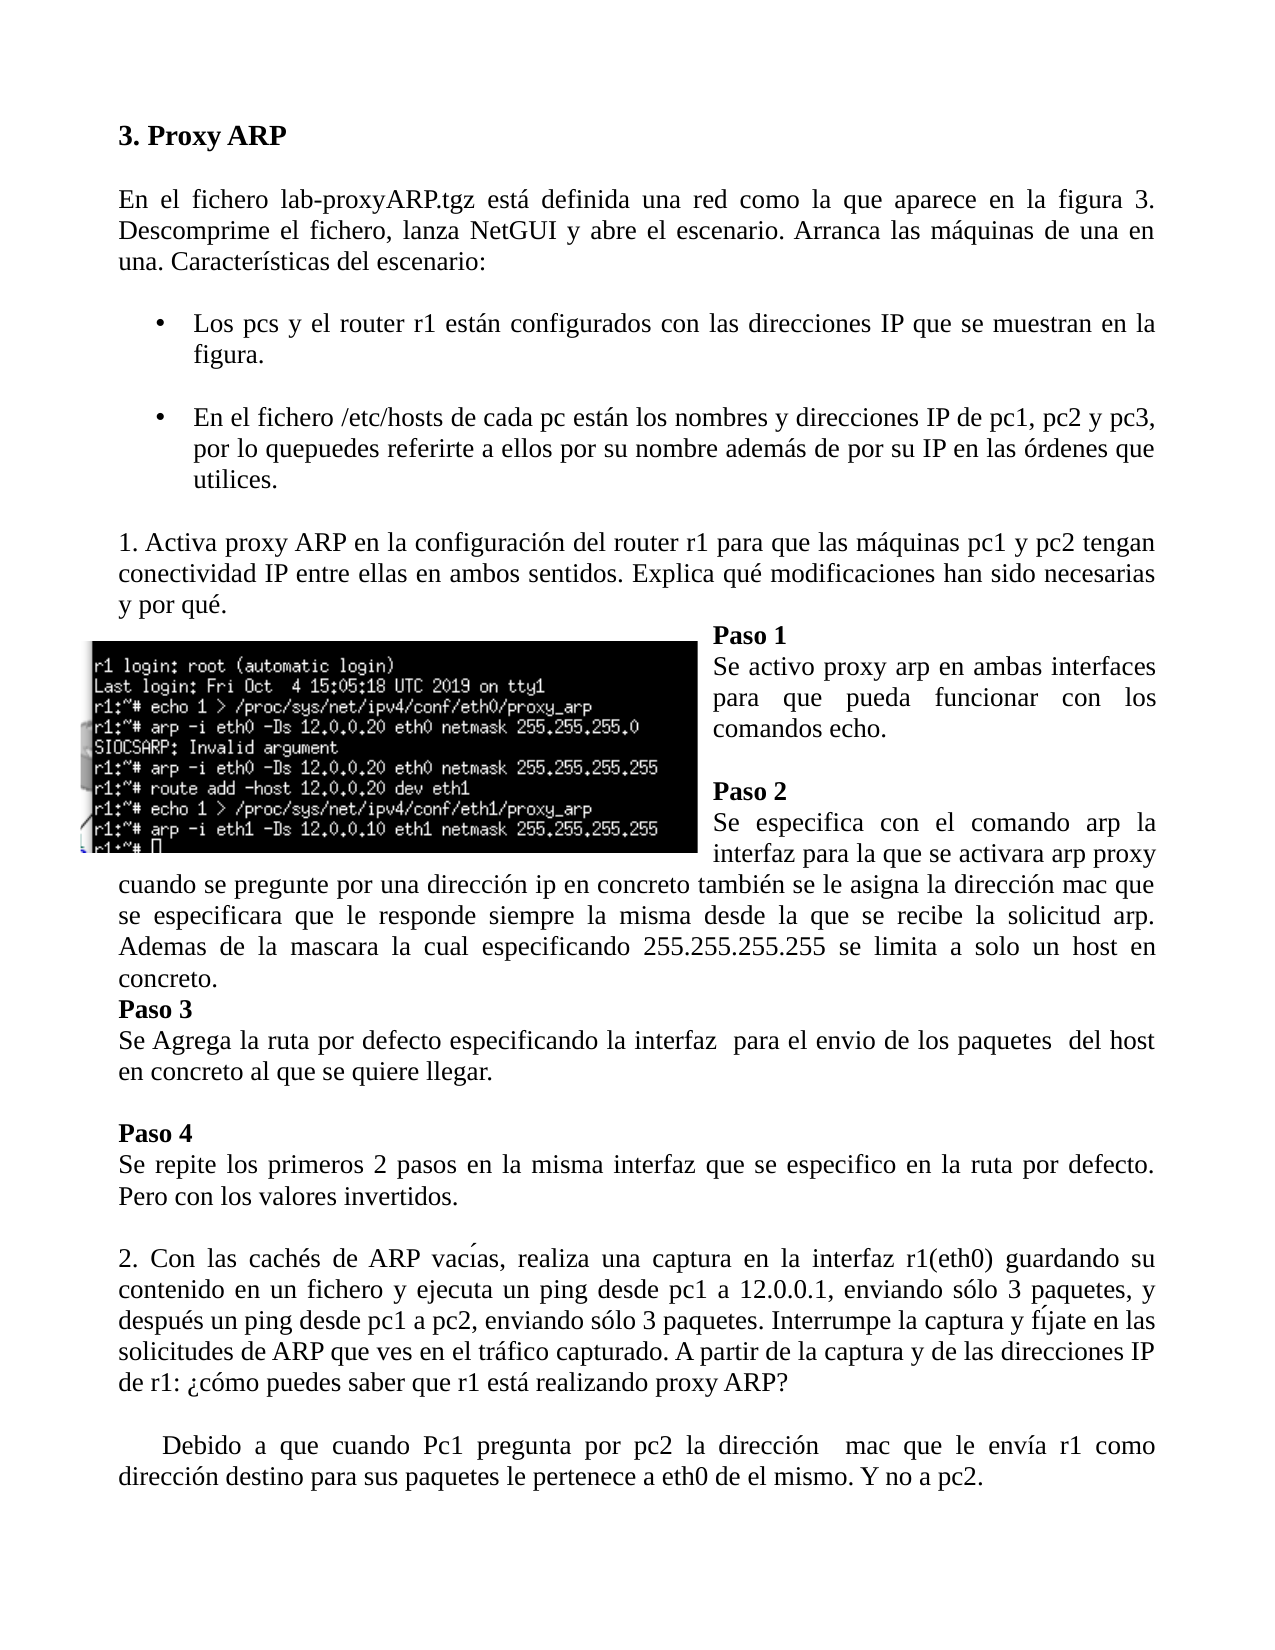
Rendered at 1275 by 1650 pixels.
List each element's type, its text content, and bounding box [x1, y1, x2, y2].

list En el fichero /etc/hosts de cada pc están los nombres y direcciones IP de pc1, pc2 y pc3, por lo quepuedes referirte a ellos por su nombre además de por su IP en las órdenes que utilices. [156, 401, 1157, 494]
text Paso 4 [118, 1117, 1157, 1148]
text 3. Proxy ARP [118, 118, 1157, 152]
text Paso 1 [118, 619, 1157, 650]
text 2. Con las cachés de ARP vacı́as, realiza una captura en la interfaz r1(eth0) guardando su contenido en un fichero y ejecuta un ping desde pc1 a 12.0.0.1, enviando sólo 3 paquetes, y después un ping desde pc1 a pc2, enviando sólo 3 paquetes. Interrumpe la captura y fı́jate en las solicitudes de ARP que ves en el tráfico capturado. A partir de la captura y de las direcciones IP de r1: ¿cómo puedes saber que r1 está realizando proxy ARP? [118, 1242, 1157, 1398]
text Se repite los primeros 2 pasos en la misma interfaz que se especifico en la ruta por defecto. Pero con los valores invertidos. [118, 1148, 1157, 1211]
text Paso 2 [698, 775, 1157, 806]
text Se activo proxy arp en ambas interfaces para que pueda funcionar con los comandos echo. [698, 650, 1157, 744]
text 1. Activa proxy ARP en la configuración del router r1 para que las máquinas pc1 y pc2 tengan conectividad IP entre ellas en ambos sentidos. Explica qué modificaciones han sido necesarias y por qué. [118, 526, 1157, 619]
picture [80, 641, 698, 853]
text En el fichero lab-proxyARP.tgz está definida una red como la que aparece en la figura 3. Descomprime el fichero, lanza NetGUI y abre el escenario. Arranca las máquinas de una en una. Características del escenario: [118, 183, 1157, 276]
text Paso 3 [118, 993, 1157, 1024]
list Los pcs y el router r1 están configurados con las direcciones IP que se muestran en la figura. [156, 307, 1157, 370]
text Se Agrega la ruta por defecto especificando la interfaz para el envio de los paquetes del host en concreto al que se quiere llegar. [118, 1024, 1157, 1086]
text Se especifica con el comando arp la interfaz para la que se activara arp proxy cuando se pregunte por una dirección ip en concreto también se le asigna la dirección mac que se especificara que le responde siempre la misma desde la que se recibe la solicitud arp. Ademas de la mascara la cual especificando 255.255.255.255 se limita a solo un host en concreto. [118, 806, 1157, 993]
text Debido a que cuando Pc1 pregunta por pc2 la dirección mac que le envía r1 como dirección destino para sus paquetes le pertenece a eth0 de el mismo. Y no a pc2. [118, 1429, 1157, 1491]
